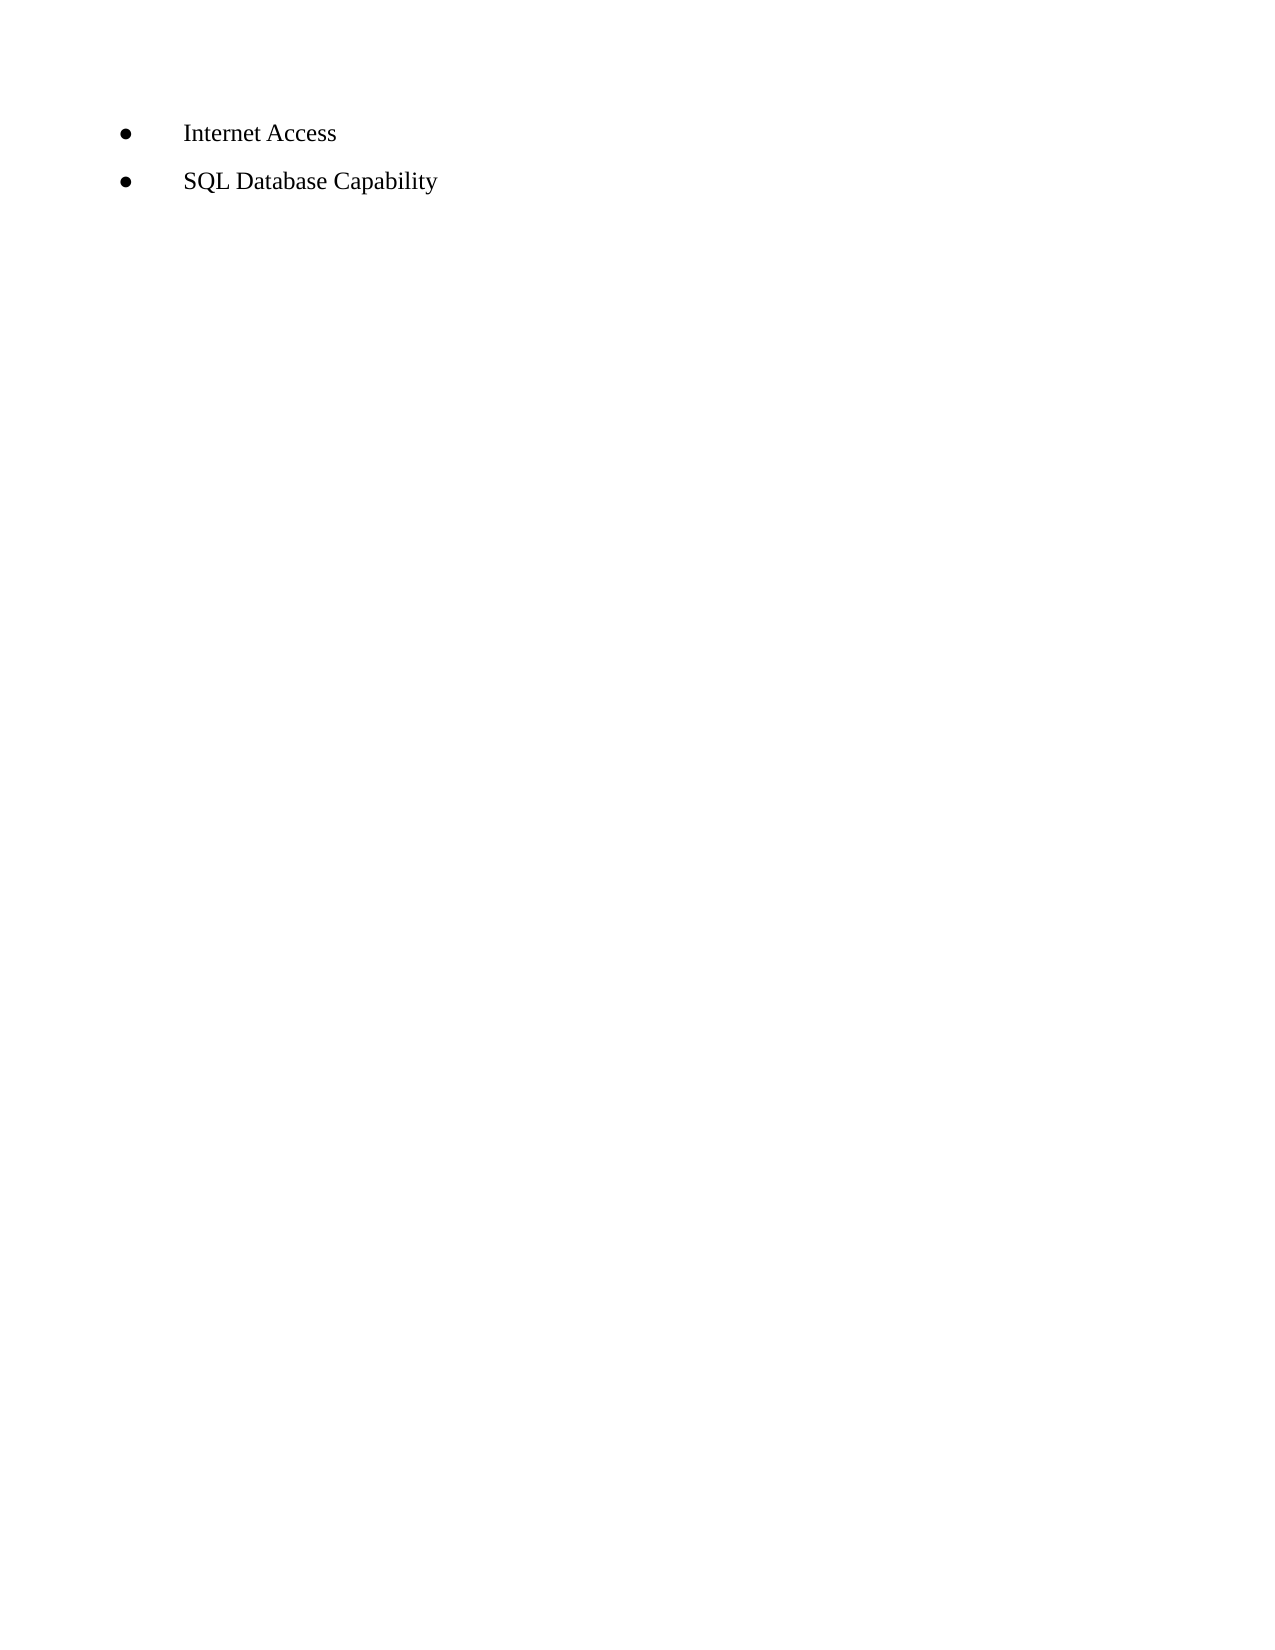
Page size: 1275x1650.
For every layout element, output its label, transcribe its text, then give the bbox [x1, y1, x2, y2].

text ● SQL Database Capability [118, 166, 1157, 194]
text ● Internet Access [118, 118, 1157, 147]
